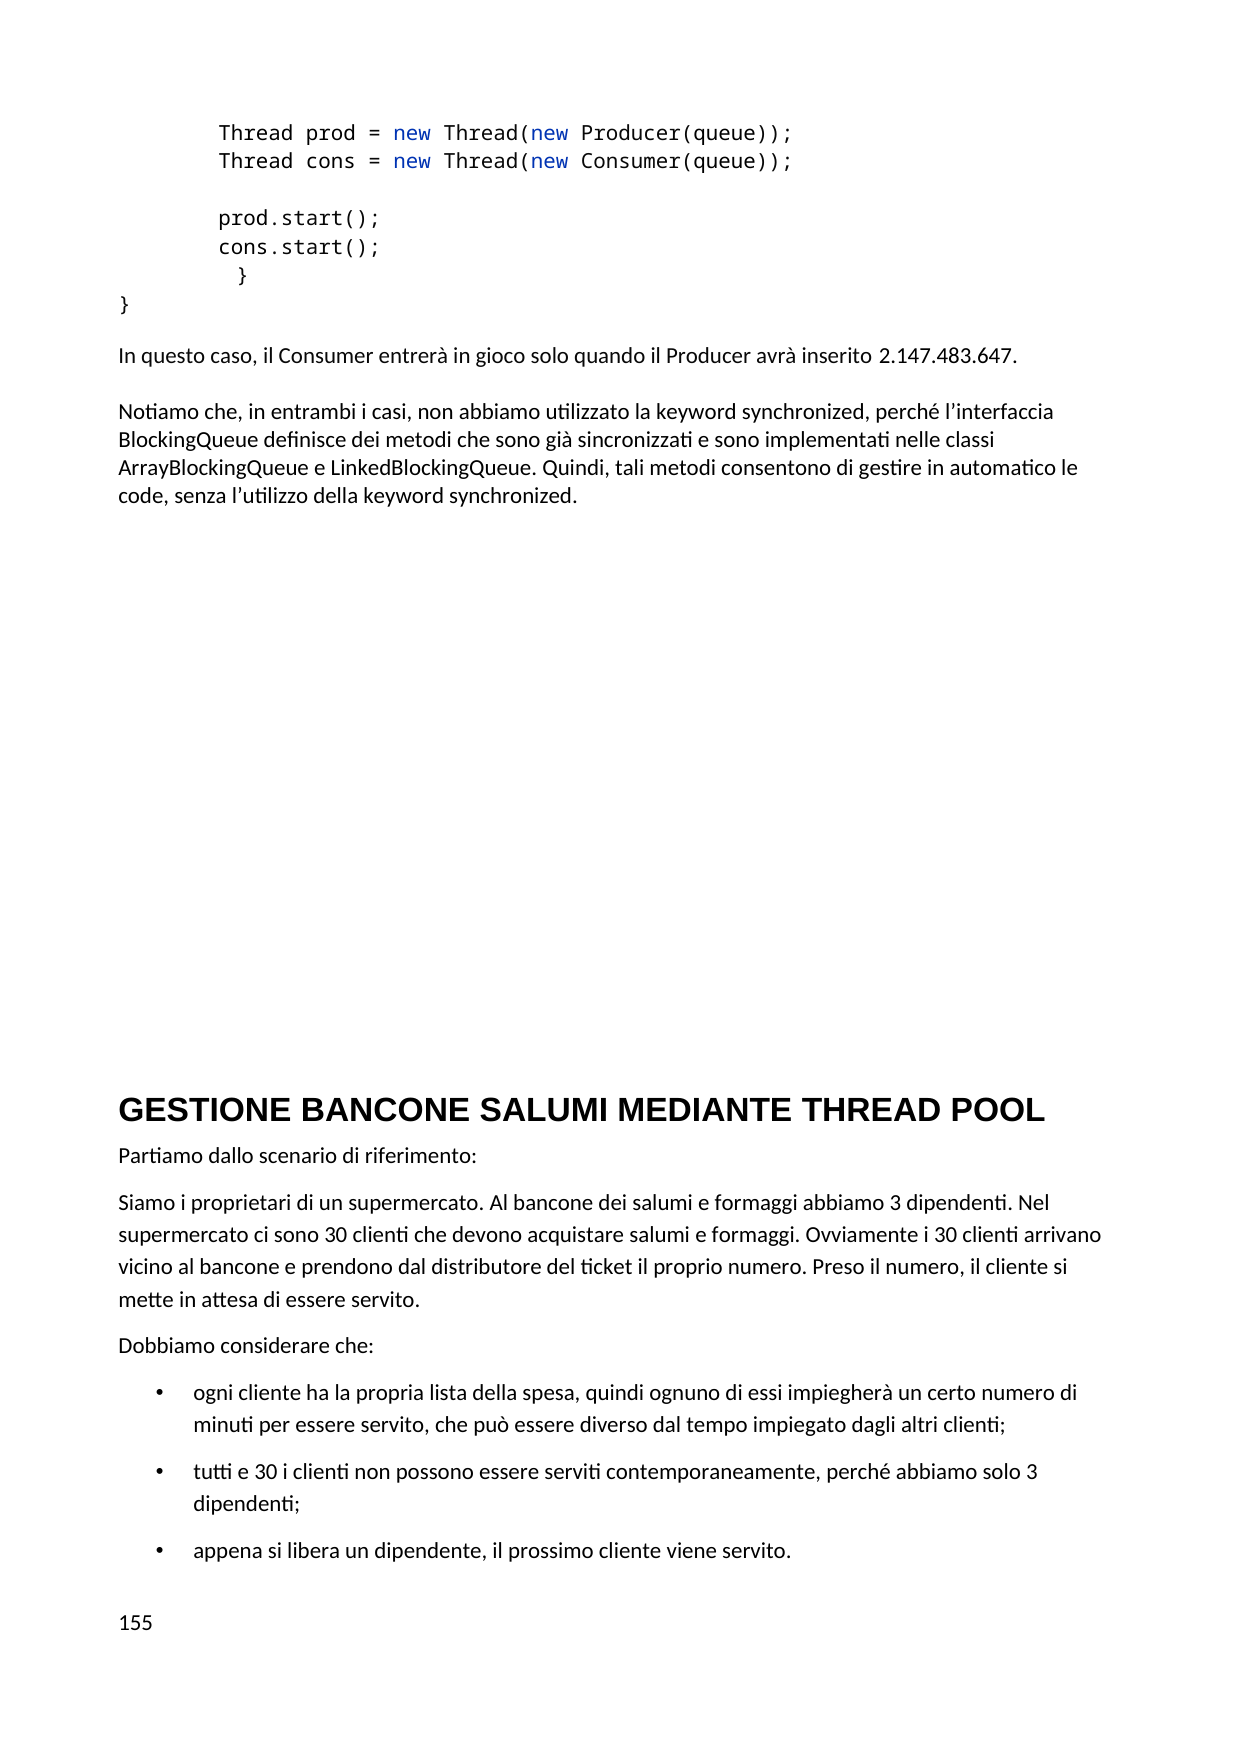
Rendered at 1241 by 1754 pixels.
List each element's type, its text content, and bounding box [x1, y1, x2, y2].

list tutti e 30 i clienti non possono essere serviti contemporaneamente, perché abbiamo solo 3 dipendenti; [156, 1457, 1122, 1517]
list ogni cliente ha la propria lista della spesa, quindi ognuno di essi impiegherà un certo numero di minuti per essere servito, che può essere diverso dal tempo impiegato dagli altri clienti; [156, 1378, 1122, 1438]
text Thread prod = new Thread(new Producer(queue)); Thread cons = new Thread(new Consumer(queue)); prod.start(); cons.start(); } } [118, 118, 1122, 317]
text Siamo i proprietari di un supermercato. Al bancone dei salumi e formaggi abbiamo 3 dipendenti. Nel supermercato ci sono 30 clienti che devono acquistare salumi e formaggi. Ovviamente i 30 clienti arrivano vicino al bancone e prendono dal distributore del ticket il proprio numero. Preso il numero, il cliente si mette in attesa di essere servito. [118, 1188, 1122, 1313]
text Notiamo che, in entrambi i casi, non abbiamo utilizzato la keyword synchronized, perché l’interfaccia BlockingQueue definisce dei metodi che sono già sincronizzati e sono implementati nelle classi ArrayBlockingQueue e LinkedBlockingQueue. Quindi, tali metodi consentono di gestire in automatico le code, senza l’utilizzo della keyword synchronized. [118, 397, 1122, 509]
list appena si libera un dipendente, il prossimo cliente viene servito. [156, 1536, 1122, 1564]
text Dobbiamo considerare che: [118, 1331, 1122, 1359]
text Partiamo dallo scenario di riferimento: [118, 1141, 1122, 1169]
subtitle GESTIONE BANCONE SALUMI MEDIANTE THREAD POOL [118, 1090, 1122, 1129]
text In questo caso, il Consumer entrerà in gioco solo quando il Producer avrà inserito 2.147.483.647. [118, 341, 1122, 369]
